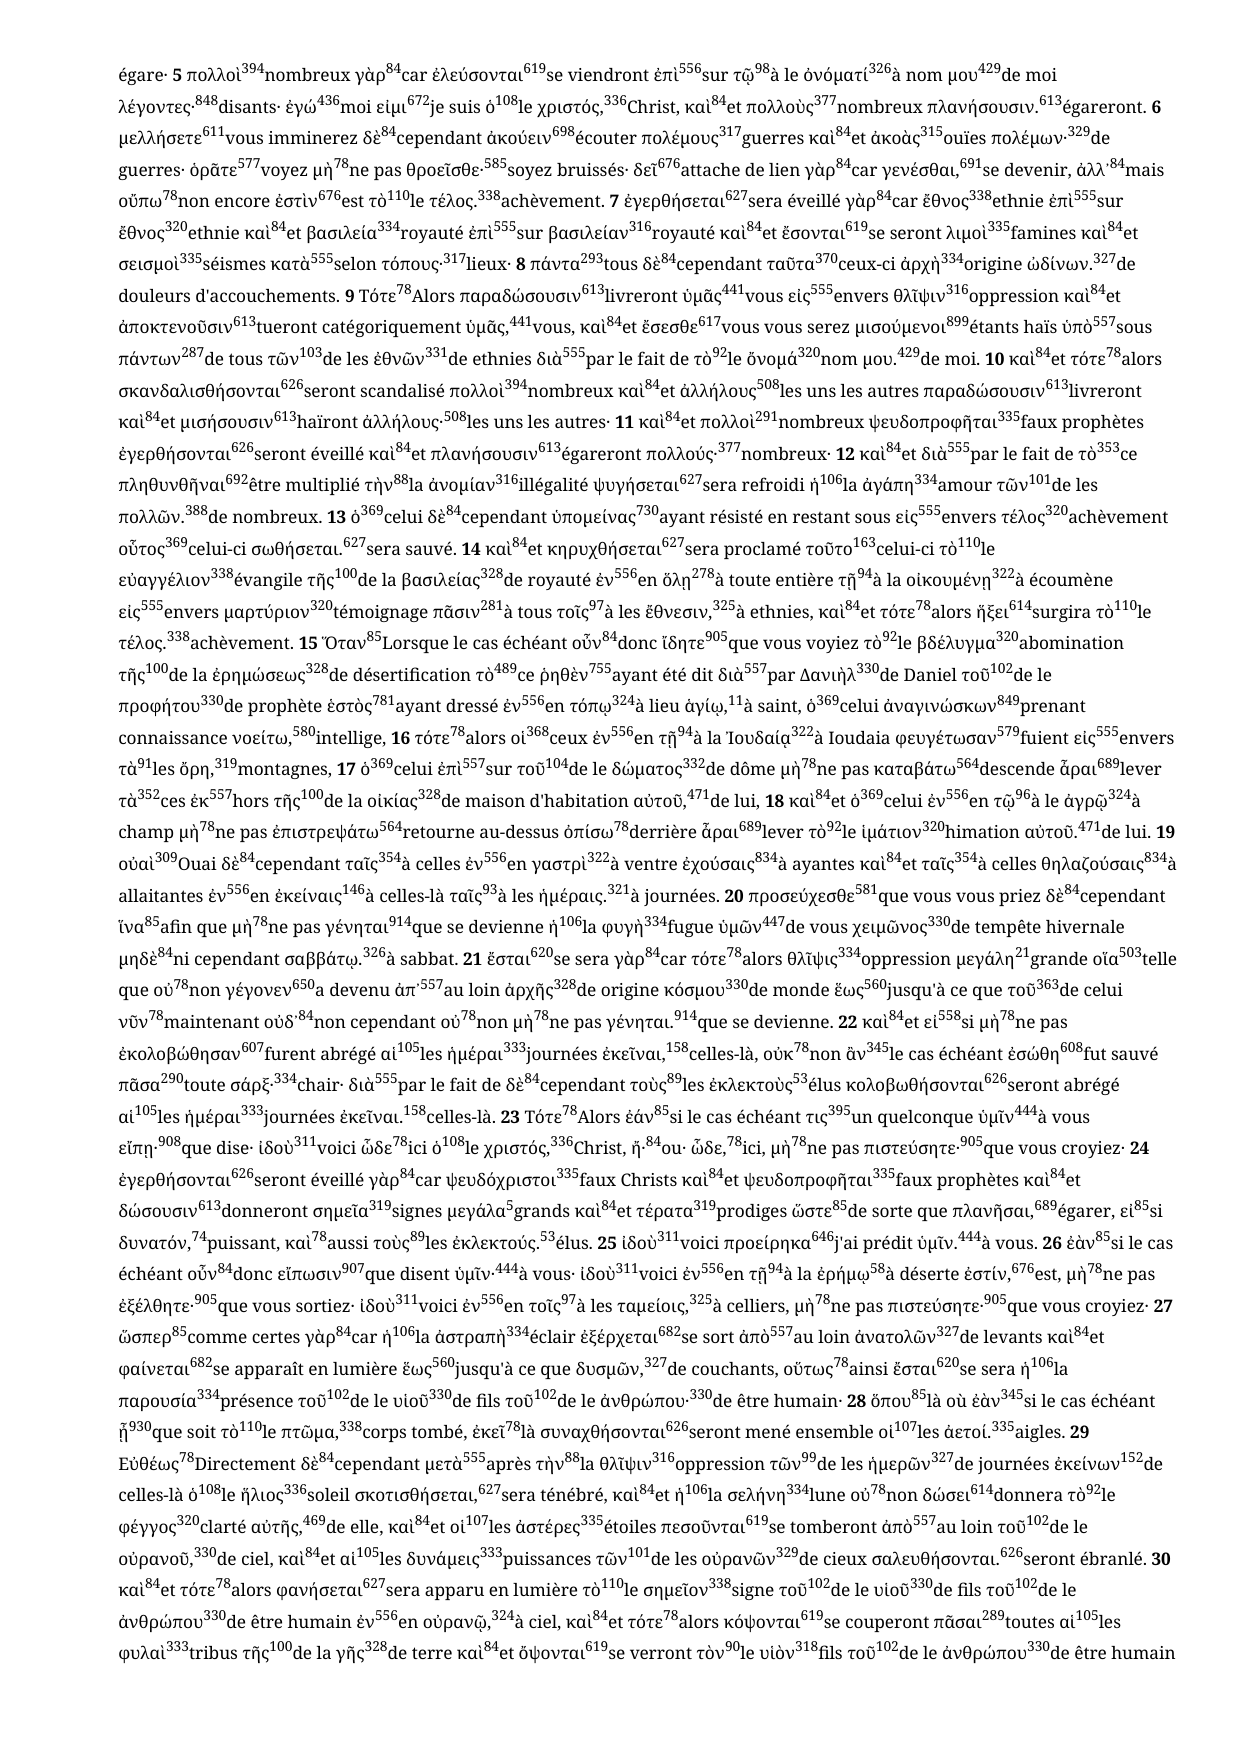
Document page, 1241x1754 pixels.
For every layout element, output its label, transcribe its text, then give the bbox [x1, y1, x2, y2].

text 1 Καὶ84Et ἐξελθὼν730ayant sorti ὁ108le Ἰησοῦς336Iésous ἀπὸ557au loin τοῦ104de le ἱεροῦ332de sanctuaire ἐπορεύετο,639se allait, καὶ84et προσῆλθον593vinrent vers οἱ107les μαθηταὶ335disciples αὐτοῦ471de lui ἐπιδεῖξαι689montrer sûrement αὐτῷ465à lui τὰς87les οἰκοδομὰς315édifications en maison τοῦ104de le ἱεροῦ.332de sanctuaire. 2 ὁ476celui δὲ84cependant ἀποκριθεὶς769ayant été répondu εἶπεν594dit αὐτοῖς·464à eux· οὐ345non βλέπετε673vous regardez ταῦτα352ceux-ci πάντα;275tous? ἀμὴν309amen λέγω672je dis ὑμῖν,444à vous, οὐ78non μὴ78ne pas ἀφεθῇ920que soit abandonné ὧδε78ici λίθος336pierre ἐπὶ555sur λίθον318pierre ὃς505lequel οὐ78non καταλυθήσεται.627sera délié vers le bas. 3 Καθημένου870de Se étant assis δὲ84cependant αὐτοῦ471de lui ἐπὶ557sur τοῦ104de le ὄρους332de montagne τῶν99de les ἐλαιῶν327de oliviers προσῆλθον593vinrent vers αὐτῷ465à lui οἱ107les μαθηταὶ335disciples κατ᾽555selon ἰδίαν551en propre λέγοντες·848disants· εἰπὲ562dis ἡμῖν,424à nous, πότε78quand ταῦτα370ceux-ci ἔσται620se sera καὶ84et τί417quel τὸ110le σημεῖον338signe τῆς100de la σῆς243de tienne παρουσίας328de présence καὶ84et συντελείας328de achèvement commun τοῦ102de le αἰῶνος;330de ère? 4 Καὶ84Et ἀποκριθεὶς769ayant été répondu ὁ108le Ἰησοῦς336Iésous εἶπεν594dit αὐτοῖς·464à eux· βλέπετε577regardez μή85ne pas τις395un quelconque ὑμᾶς441vous πλανήσῃ·908que égare· 5 πολλοὶ394nombreux γὰρ84car ἐλεύσονται619se viendront ἐπὶ556sur τῷ98à le ὀνόματί326à nom μου429de moi λέγοντες·848disants· ἐγώ436moi εἰμι672je suis ὁ108le χριστός,336Christ, καὶ84et πολλοὺς377nombreux πλανήσουσιν.613égareront. 6 μελλήσετε611vous imminerez δὲ84cependant ἀκούειν698écouter πολέμους317guerres καὶ84et ἀκοὰς315ouïes πολέμων·329de guerres· ὁρᾶτε577voyez μὴ78ne pas θροεῖσθε·585soyez bruissés· δεῖ676attache de lien γὰρ84car γενέσθαι,691se devenir, ἀλλ᾽84mais οὔπω78non encore ἐστὶν676est τὸ110le τέλος.338achèvement. 7 ἐγερθήσεται627sera éveillé γὰρ84car ἔθνος338ethnie ἐπὶ555sur ἔθνος320ethnie καὶ84et βασιλεία334royauté ἐπὶ555sur βασιλείαν316royauté καὶ84et ἔσονται619se seront λιμοὶ335famines καὶ84et σεισμοὶ335séismes κατὰ555selon τόπους·317lieux· 8 πάντα293tous δὲ84cependant ταῦτα370ceux-ci ἀρχὴ334origine ὠδίνων.327de douleurs d'accouchements. 9 Τότε78Alors παραδώσουσιν613livreront ὑμᾶς441vous εἰς555envers θλῖψιν316oppression καὶ84et ἀποκτενοῦσιν613tueront catégoriquement ὑμᾶς,441vous, καὶ84et ἔσεσθε617vous vous serez μισούμενοι899étants haïs ὑπὸ557sous πάντων287de tous τῶν103de les ἐθνῶν331de ethnies διὰ555par le fait de τὸ92le ὄνομά320nom μου.429de moi. 10 καὶ84et τότε78alors σκανδαλισθήσονται626seront scandalisé πολλοὶ394nombreux καὶ84et ἀλλήλους508les uns les autres παραδώσουσιν613livreront καὶ84et μισήσουσιν613haïront ἀλλήλους·508les uns les autres· 11 καὶ84et πολλοὶ291nombreux ψευδοπροφῆται335faux prophètes ἐγερθήσονται626seront éveillé καὶ84et πλανήσουσιν613égareront πολλούς·377nombreux· 12 καὶ84et διὰ555par le fait de τὸ353ce πληθυνθῆναι692être multiplié τὴν88la ἀνομίαν316illégalité ψυγήσεται627sera refroidi ἡ106la ἀγάπη334amour τῶν101de les πολλῶν.388de nombreux. 13 ὁ369celui δὲ84cependant ὑπομείνας730ayant résisté en restant sous εἰς555envers τέλος320achèvement οὗτος369celui-ci σωθήσεται.627sera sauvé. 14 καὶ84et κηρυχθήσεται627sera proclamé τοῦτο163celui-ci τὸ110le εὐαγγέλιον338évangile τῆς100de la βασιλείας328de royauté ἐν556en ὅλῃ278à toute entière τῇ94à la οἰκουμένῃ322à écoumène εἰς555envers μαρτύριον320témoignage πᾶσιν281à tous τοῖς97à les ἔθνεσιν,325à ethnies, καὶ84et τότε78alors ἥξει614surgira τὸ110le τέλος.338achèvement. 15 Ὅταν85Lorsque le cas échéant οὖν84donc ἴδητε905que vous voyiez τὸ92le βδέλυγμα320abomination τῆς100de la ἐρημώσεως328de désertification τὸ489ce ῥηθὲν755ayant été dit διὰ557par Δανιὴλ330de Daniel τοῦ102de le προφήτου330de prophète ἑστὸς781ayant dressé ἐν556en τόπῳ324à lieu ἁγίῳ,11à saint, ὁ369celui ἀναγινώσκων849prenant connaissance νοείτω,580intellige, 16 τότε78alors οἱ368ceux ἐν556en τῇ94à la Ἰουδαίᾳ322à Ioudaia φευγέτωσαν579fuient εἰς555envers τὰ91les ὄρη,319montagnes, 17 ὁ369celui ἐπὶ557sur τοῦ104de le δώματος332de dôme μὴ78ne pas καταβάτω564descende ἆραι689lever τὰ352ces ἐκ557hors τῆς100de la οἰκίας328de maison d'habitation αὐτοῦ,471de lui, 18 καὶ84et ὁ369celui ἐν556en τῷ96à le ἀγρῷ324à champ μὴ78ne pas ἐπιστρεψάτω564retourne au-dessus ὀπίσω78derrière ἆραι689lever τὸ92le ἱμάτιον320himation αὐτοῦ.471de lui. 19 οὐαὶ309Ouai δὲ84cependant ταῖς354à celles ἐν556en γαστρὶ322à ventre ἐχούσαις834à ayantes καὶ84et ταῖς354à celles θηλαζούσαις834à allaitantes ἐν556en ἐκείναις146à celles-là ταῖς93à les ἡμέραις.321à journées. 20 προσεύχεσθε581que vous vous priez δὲ84cependant ἵνα85afin que μὴ78ne pas γένηται914que se devienne ἡ106la φυγὴ334fugue ὑμῶν447de vous χειμῶνος330de tempête hivernale μηδὲ84ni cependant σαββάτῳ.326à sabbat. 21 ἔσται620se sera γὰρ84car τότε78alors θλῖψις334oppression μεγάλη21grande οἵα503telle que οὐ78non γέγονεν650a devenu ἀπ᾽557au loin ἀρχῆς328de origine κόσμου330de monde ἕως560jusqu'à ce que τοῦ363de celui νῦν78maintenant οὐδ᾽84non cependant οὐ78non μὴ78ne pas γένηται.914que se devienne. 22 καὶ84et εἰ558si μὴ78ne pas ἐκολοβώθησαν607furent abrégé αἱ105les ἡμέραι333journées ἐκεῖναι,158celles-là, οὐκ78non ἂν345le cas échéant ἐσώθη608fut sauvé πᾶσα290toute σάρξ·334chair· διὰ555par le fait de δὲ84cependant τοὺς89les ἐκλεκτοὺς53élus κολοβωθήσονται626seront abrégé αἱ105les ἡμέραι333journées ἐκεῖναι.158celles-là. 23 Τότε78Alors ἐάν85si le cas échéant τις395un quelconque ὑμῖν444à vous εἴπῃ·908que dise· ἰδοὺ311voici ὧδε78ici ὁ108le χριστός,336Christ, ἤ·84ou· ὧδε,78ici, μὴ78ne pas πιστεύσητε·905que vous croyiez· 24 ἐγερθήσονται626seront éveillé γὰρ84car ψευδόχριστοι335faux Christs καὶ84et ψευδοπροφῆται335faux prophètes καὶ84et δώσουσιν613donneront σημεῖα319signes μεγάλα5grands καὶ84et τέρατα319prodiges ὥστε85de sorte que πλανῆσαι,689égarer, εἰ85si δυνατόν,74puissant, καὶ78aussi τοὺς89les ἐκλεκτούς.53élus. 25 ἰδοὺ311voici προείρηκα646j'ai prédit ὑμῖν.444à vous. 26 ἐὰν85si le cas échéant οὖν84donc εἴπωσιν907que disent ὑμῖν·444à vous· ἰδοὺ311voici ἐν556en τῇ94à la ἐρήμῳ58à déserte ἐστίν,676est, μὴ78ne pas ἐξέλθητε·905que vous sortiez· ἰδοὺ311voici ἐν556en τοῖς97à les ταμείοις,325à celliers, μὴ78ne pas πιστεύσητε·905que vous croyiez· 27 ὥσπερ85comme certes γὰρ84car ἡ106la ἀστραπὴ334éclair ἐξέρχεται682se sort ἀπὸ557au loin ἀνατολῶν327de levants καὶ84et φαίνεται682se apparaît en lumière ἕως560jusqu'à ce que δυσμῶν,327de couchants, οὕτως78ainsi ἔσται620se sera ἡ106la παρουσία334présence τοῦ102de le υἱοῦ330de fils τοῦ102de le ἀνθρώπου·330de être humain· 28 ὅπου85là où ἐὰν345si le cas échéant ᾖ930que soit τὸ110le πτῶμα,338corps tombé, ἐκεῖ78là συναχθήσονται626seront mené ensemble οἱ107les ἀετοί.335aigles. 29 Εὐθέως78Directement δὲ84cependant μετὰ555après τὴν88la θλῖψιν316oppression τῶν99de les ἡμερῶν327de journées ἐκείνων152de celles-là ὁ108le ἥλιος336soleil σκοτισθήσεται,627sera ténébré, καὶ84et ἡ106la σελήνη334lune οὐ78non δώσει614donnera τὸ92le φέγγος320clarté αὐτῆς,469de elle, καὶ84et οἱ107les ἀστέρες335étoiles πεσοῦνται619se tomberont ἀπὸ557au loin τοῦ102de le οὐρανοῦ,330de ciel, καὶ84et αἱ105les δυνάμεις333puissances τῶν101de les οὐρανῶν329de cieux σαλευθήσονται.626seront ébranlé. 30 καὶ84et τότε78alors φανήσεται627sera apparu en lumière τὸ110le σημεῖον338signe τοῦ102de le υἱοῦ330de fils τοῦ102de le ἀνθρώπου330de être humain ἐν556en οὐρανῷ,324à ciel, καὶ84et τότε78alors κόψονται619se couperont πᾶσαι289toutes αἱ105les φυλαὶ333tribus τῆς100de la γῆς328de terre καὶ84et ὄψονται619se verront τὸν90le υἱὸν318fils τοῦ102de le ἀνθρώπου330de être humain ἐρχόμενον858se venant ἐπὶ557sur τῶν99de les νεφελῶν327de nuées τοῦ102de le οὐρανοῦ330de ciel μετὰ557avec δυνάμεως328de puissance καὶ84et δόξης328de gloire πολλῆς·284de nombreuse· 31 καὶ84et ἀποστελεῖ614enverra τοὺς89les ἀγγέλους317messagers αὐτοῦ471de lui μετὰ557avec σάλπιγγος328de trompette salpinx μεγάλης,15de grande, καὶ84et ἐπισυνάξουσιν613rassembleront τοὺς89les ἐκλεκτοὺς53élus αὐτοῦ471de lui ἐκ557hors τῶν101de les τεσσάρων195de quatre ἀνέμων329de vents ἀπ᾽557au loin ἄκρων331de extrémités οὐρανῶν329de cieux ἕως560jusqu'à ce que ἄκρων331de extrémités αὐτῶν.470de eux. 32 Ἀπὸ557Au loin δὲ84cependant τῆς100de la συκῆς328de figuier μάθετε561apprenez τὴν88la παραβολήν·316parabole· ὅταν85lorsque le cas échéant ἤδη78déjà ὁ108le κλάδος336branche αὐτῆς469de elle γένηται914que se devienne ἁπαλὸς48tendre καὶ84et τὰ91les φύλλα319feuilles ἐκφύῃ,930que produise dehors, γινώσκετε673vous connaissez ὅτι85en ce que ἐγγὺς78proche τὸ110le θέρος·338été· 33 οὕτως78ainsi καὶ78aussi ὑμεῖς,453vous, ὅταν85lorsque le cas échéant ἴδητε905que vous voyiez πάντα275tous ταῦτα,352ceux-ci, γινώσκετε673vous connaissez ὅτι85en ce que ἐγγύς78proche ἐστιν676est ἐπὶ556sur θύραις.321à portes. 34 ἀμὴν309amen λέγω672je dis ὑμῖν444à vous ὅτι85en ce que οὐ78non μὴ78ne pas παρέλθῃ908que passe à côté ἡ106la γενεὰ334génération αὕτη159celle-ci ἕως85jusqu'à ce que ἂν345le cas échéant πάντα293tous ταῦτα370ceux-ci γένηται.914que se devienne. 35 Ὁ108Le οὐρανὸς336ciel καὶ84et ἡ106la γῆ334terre παρελεύσεται,620se passera à côté, οἱ107les δὲ84cependant λόγοι335discours μου429de moi οὐ78non μὴ78ne pas παρέλθωσιν.907que passent à côté. 36 Περὶ557Autour δὲ84cependant τῆς100de la ἡμέρας328de journée ἐκείνης153de celle-là καὶ84et ὥρας328de heure οὐδεὶς395aucun οἶδεν,650a su, οὐδὲ78non cependant οἱ107les ἄγγελοι335messagers τῶν101de les οὐρανῶν329de cieux οὐδὲ84non cependant ὁ108le υἱός,336fils, εἰ558si μὴ78ne pas ὁ108le πατὴρ336père μόνος.137seul. 37 Ὥσπερ85Comme certes γὰρ84car αἱ105les ἡμέραι333journées τοῦ102de le Νῶε,330de Noé, οὕτως78ainsi ἔσται620se sera ἡ106la παρουσία334présence τοῦ102de le υἱοῦ330de fils τοῦ102de le ἀνθρώπου.330de être humain. 38 ὡς85comme γὰρ84car ἦσαν632étaient ἐν556en ταῖς93à les ἡμέραις321à journées ταῖς354à celles πρὸ557d'avant τοῦ102de le κατακλυσμοῦ330de cataclysme τρώγοντες848rongeants καὶ84et πίνοντες,848buvants, γαμοῦντες848mariants καὶ84et γαμίζοντες,848donnants en mariage, ἄχρι560jusqu'à l'extrémité ἧς153de laquelle ἡμέρας328de journée εἰσῆλθεν594vint à l'intérieur Νῶε336Noé εἰς555envers τὴν88la κιβωτόν,316arche, 39 καὶ84et οὐκ78non ἔγνωσαν593connurent ἕως85jusqu'à ce que ἦλθεν594vint ὁ108le κατακλυσμὸς336cataclysme καὶ84et ἦρεν594leva ἅπαντας,377en totalités, οὕτως78ainsi ἔσται620se sera καὶ78aussi ἡ106la παρουσία334présence τοῦ102de le υἱοῦ330de fils τοῦ102de le ἀνθρώπου.330de être humain. 40 Τότε78Alors δύο47deux ἔσονται619se seront ἐν556en τῷ96à le ἀγρῷ,324à champ, εἷς72un παραλαμβάνεται688est pris à côté καὶ84et εἷς72un ἀφίεται·688est abandonné· 41 δύο69deux ἀλήθουσαι846faisantes farines ἐν556en τῷ96à le μύλῳ,324à meule, μία70une παραλαμβάνεται688est pris à côté καὶ84et μία70une ἀφίεται.688est abandonné. 42 Γρηγορεῖτε577Vigilez οὖν,84donc, ὅτι85en ce que οὐκ78non οἴδατε647vous avez su ποίᾳ169à quelle ἡμέρᾳ322à journée ὁ108le κύριος336Maître ὑμῶν447de vous ἔρχεται.682se vient. 43 Ἐκεῖνο353Celui-là δὲ84cependant γινώσκετε673vous connaissez ὅτι85en ce que εἰ85si ᾔδει667avait su ὁ108le οἰκοδεσπότης336despote de maison ποίᾳ169à quelle φυλακῇ322à gardiennage ὁ108le κλέπτης336voleur ἔρχεται,682se vient, ἐγρηγόρησεν594vigila ἂν345le cas échéant καὶ84et οὐκ78non ἂν345le cas échéant εἴασεν594concéda διορυχθῆναι692être creusé au travers τὴν88la οἰκίαν316maison d'habitation αὐτοῦ.471de lui. 44 διὰ555par le fait de τοῦτο353celui-ci καὶ78aussi ὑμεῖς453vous γίνεσθε581que vous vous devenez ἕτοιμοι,47prêts, ὅτι85en ce que ᾗ491à laquelle οὐ78non δοκεῖτε673vous estimez ὥρᾳ322à heure ὁ108le υἱὸς336fils τοῦ102de le ἀνθρώπου330de être humain ἔρχεται.682se vient. 45 Τίς415Quel ἄρα78par conséquent ἐστὶν676est ὁ108le πιστὸς23croyant δοῦλος336mâle esclave καὶ84et φρόνιμος23pensif ὃν487lequel κατέστησεν594constitua ὁ108le κύριος336Maître ἐπὶ557sur τῆς100de la οἰκετείας328de maisonnée αὐτοῦ471de lui τοῦ365de ce δοῦναι689donner αὐτοῖς464à eux τὴν88la τροφὴν316nourriture ἐν556en καιρῷ;324à moment? 46 μακάριος48bienheureux ὁ108le δοῦλος336mâle esclave ἐκεῖνος161celui-là ὃν487lequel ἐλθὼν730ayant venu ὁ108le κύριος336Maître αὐτοῦ471de lui εὑρήσει614trouvera οὕτως78ainsi ποιοῦντα·831faisant· 47 ἀμὴν309amen λέγω672je dis ὑμῖν444à vous ὅτι85en ce que ἐπὶ556sur πᾶσιν384à tous τοῖς358à ces ὑπάρχουσιν838à subsistants αὐτοῦ471de lui καταστήσει614constituera αὐτόν.459lui. 48 ἐὰν85si le cas échéant δὲ84cependant εἴπῃ908que dise ὁ108le κακὸς23malicieux δοῦλος336mâle esclave ἐκεῖνος161celui-là ἐν556en τῇ94à la καρδίᾳ322à coeur αὐτοῦ·471de lui· χρονίζει676temporise μου429de moi ὁ108le κύριος,336Maître, 49 καὶ84et ἄρξηται914que se commence τύπτειν698taper τοὺς89les συνδούλους317co-esclaves αὐτοῦ,471de lui, ἐσθίῃ930que mange δὲ84cependant καὶ84et πίνῃ930que boive μετὰ557avec τῶν362de ceux μεθυόντων,842de délirants en ivresse, 50 ἥξει614surgira ὁ108le κύριος336Maître τοῦ102de le δούλου330de mâle esclave ἐκείνου155de celui-là ἐν556en ἡμέρᾳ322à journée ᾗ491à laquelle οὐ78non προσδοκᾷ676attend καὶ84et ἐν556en ὥρᾳ322à heure ᾗ491à laquelle οὐ78non γινώσκει,676connaît, 51 καὶ84et διχοτομήσει614dichotomisera αὐτὸν459lui καὶ84et τὸ92le μέρος320part αὐτοῦ471de lui μετὰ557avec τῶν101de les ὑποκριτῶν329de hypocrites θήσει·614posera· ἐκεῖ78là ἔσται620se sera ὁ108le κλαυθμὸς336pleur καὶ84et ὁ108le βρυγμὸς336grincement τῶν101de les ὀδόντων.329de dents. [118, 59, 1181, 1665]
